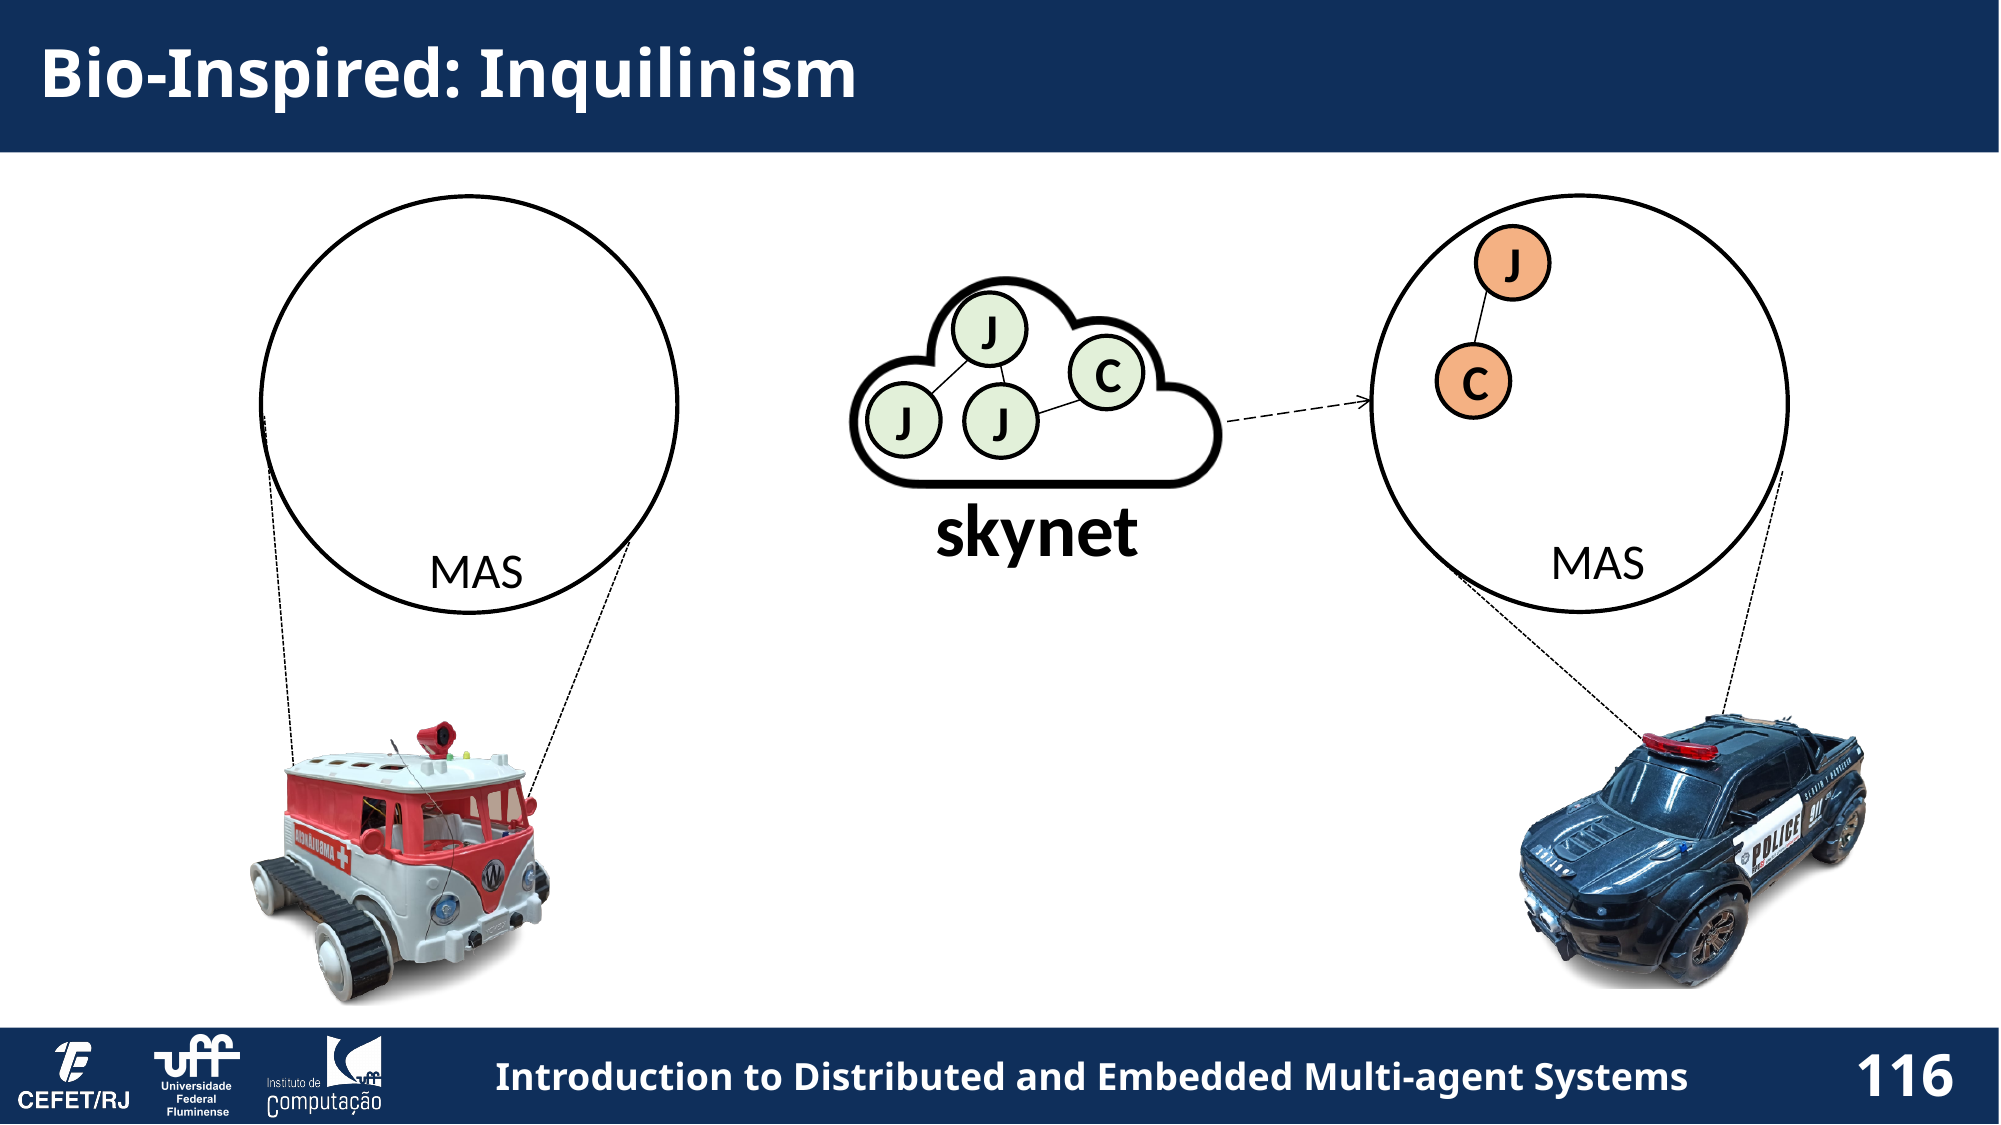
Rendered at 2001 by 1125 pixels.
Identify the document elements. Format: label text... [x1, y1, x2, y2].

text_box J [867, 383, 941, 457]
text_box MAS [414, 531, 539, 607]
text_box [260, 196, 678, 606]
picture [1513, 711, 1872, 989]
text_box C [1069, 335, 1144, 410]
text_box [420, 607, 518, 613]
picture [153, 1033, 241, 1121]
text_box [1371, 195, 1788, 612]
picture [265, 1033, 383, 1118]
text_box MAS [1535, 522, 1660, 598]
text_box C [1436, 344, 1511, 418]
text_box J [952, 292, 1027, 366]
text_box J [964, 384, 1038, 458]
text_box skynet [920, 474, 1155, 580]
text_box J [1475, 226, 1550, 300]
picture [245, 719, 555, 1006]
picture [824, 170, 1249, 595]
text_box Bio-Inspired: Inquilinism [25, 23, 1999, 119]
picture [18, 1021, 129, 1125]
